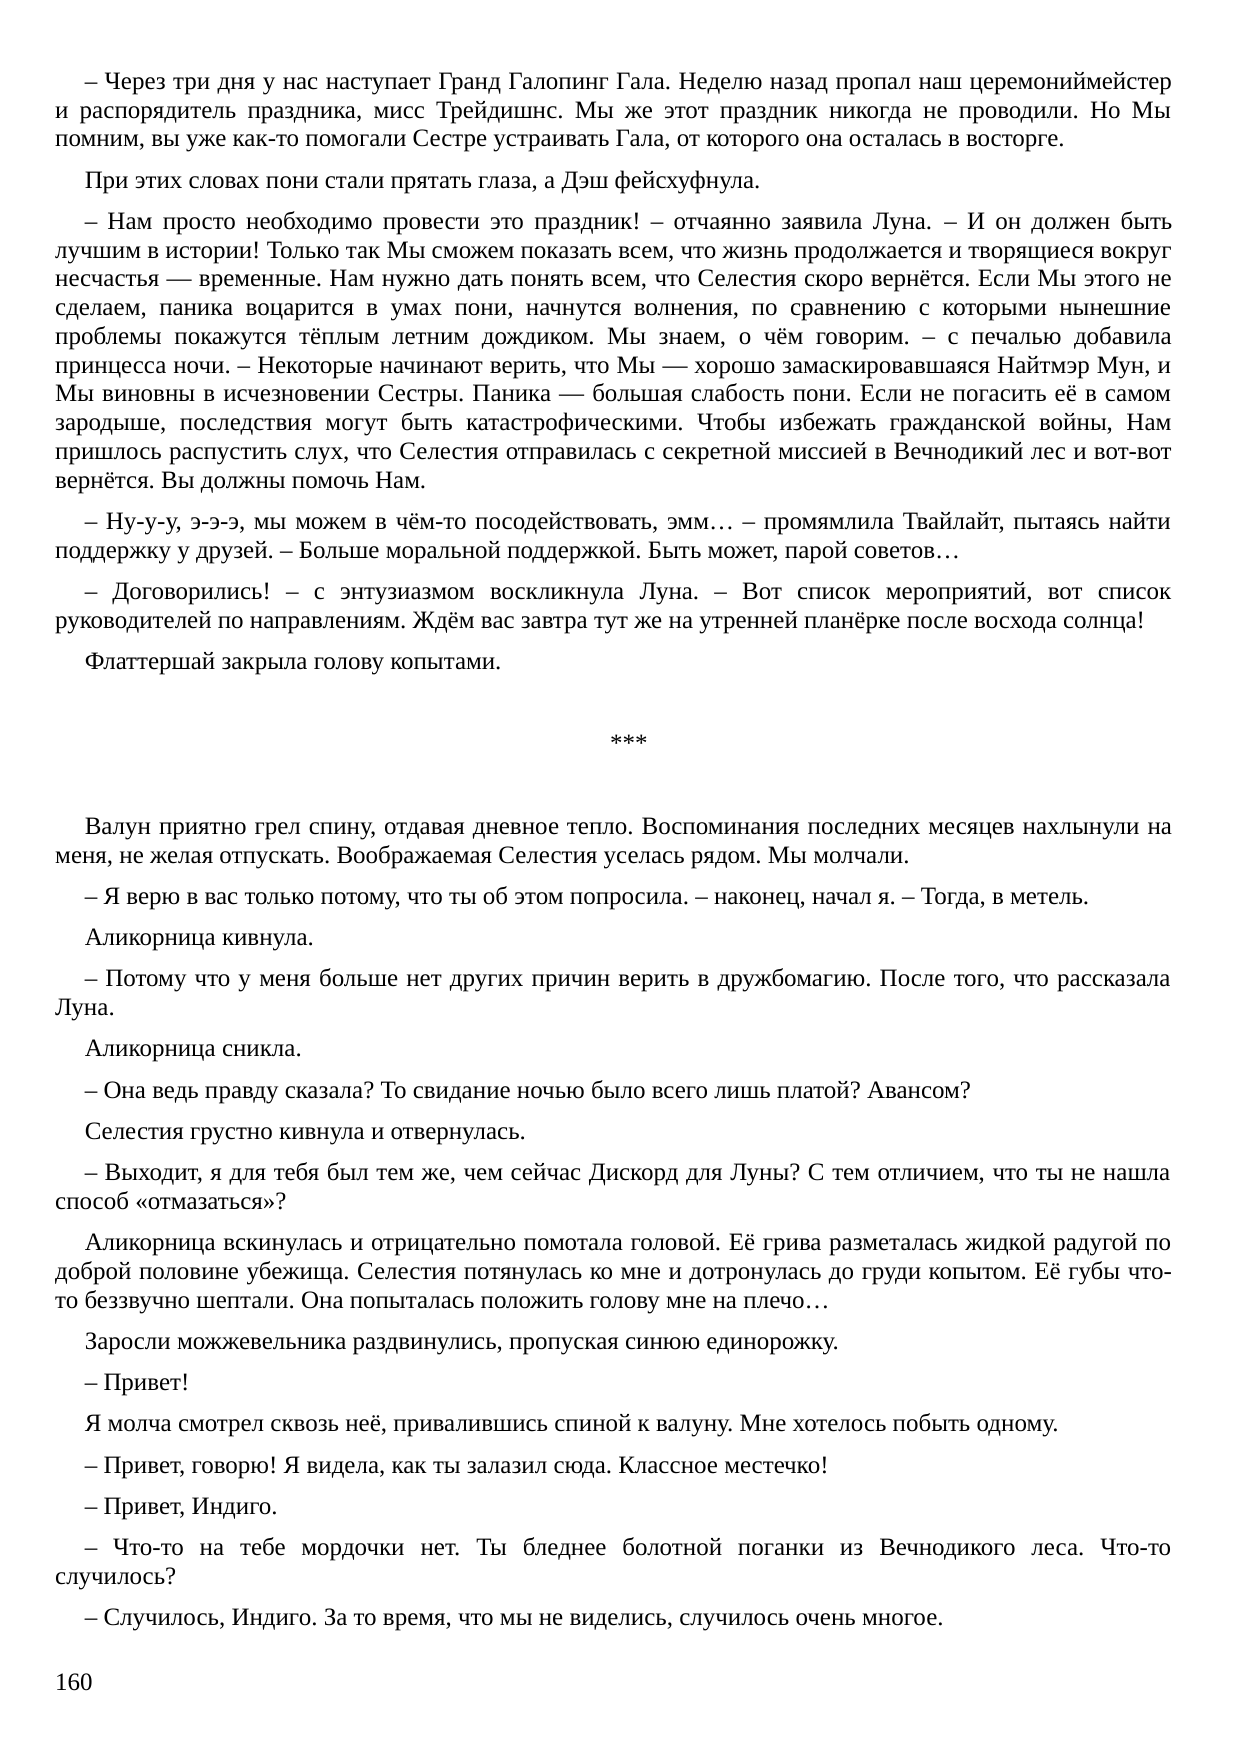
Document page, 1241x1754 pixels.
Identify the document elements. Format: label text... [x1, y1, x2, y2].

text Заросли можжевельника раздвинулись, пропуская синюю единорожку. [55, 1326, 1173, 1355]
text – Нам просто необходимо провести это праздник! – отчаянно заявила Луна. – И он должен быть лучшим в истории! Только так Мы сможем показать всем, что жизнь продолжается и творящиеся вокруг несчастья — временные. Нам нужно дать понять всем, что Селестия скоро вернётся. Если Мы этого не сделаем, паника воцарится в умах пони, начнутся волнения, по сравнению с которыми нынешние проблемы покажутся тёплым летним дождиком. Мы знаем, о чём говорим. – с печалью добавила принцесса ночи. – Некоторые начинают верить, что Мы — хорошо замаскировавшаяся Найтмэр Мун, и Мы виновны в исчезновении Сестры. Паника — большая слабость пони. Если не погасить её в самом зародыше, последствия могут быть катастрофическими. Чтобы избежать гражданской войны, Нам пришлось распустить слух, что Селестия отправилась с секретной миссией в Вечнодикий лес и вот-вот вернётся. Вы должны помочь Нам. [55, 206, 1173, 493]
text Аликорница вскинулась и отрицательно помотала головой. Её грива разметалась жидкой радугой по доброй половине убежища. Селестия потянулась ко мне и дотронулась до груди копытом. Её губы что-то беззвучно шептали. Она попыталась положить голову мне на плечо… [55, 1227, 1173, 1313]
text – Случилось, Индиго. За то время, что мы не виделись, случилось очень многое. [55, 1602, 1173, 1631]
text – Потому что у меня больше нет других причин верить в дружбомагию. После того, что рассказала Луна. [55, 963, 1173, 1021]
text Флаттершай закрыла голову копытами. [55, 646, 1173, 675]
text Аликорница кивнула. [55, 922, 1173, 951]
text – Ну-у-у, э-э-э, мы можем в чём-то посодействовать, эмм… – промямлила Твайлайт, пытаясь найти поддержку у друзей. – Больше моральной поддержкой. Быть может, парой советов… [55, 506, 1173, 563]
text – Я верю в вас только потому, что ты об этом попросила. – наконец, начал я. – Тогда, в метель. [55, 881, 1173, 910]
text – Привет, Индиго. [55, 1491, 1173, 1520]
text – Что-то на тебе мордочки нет. Ты бледнее болотной поганки из Вечнодикого леса. Что-то случилось? [55, 1532, 1173, 1590]
text – Привет, говорю! Я видела, как ты залазил сюда. Классное местечко! [55, 1450, 1173, 1478]
text Селестия грустно кивнула и отвернулась. [55, 1116, 1173, 1145]
text – Договорились! – с энтузиазмом воскликнула Луна. – Вот список мероприятий, вот список руководителей по направлениям. Ждём вас завтра тут же на утренней планёрке после восхода солнца! [55, 576, 1173, 633]
text *** [55, 728, 1173, 757]
text – Выходит, я для тебя был тем же, чем сейчас Дискорд для Луны? С тем отличием, что ты не нашла способ «отмазаться»? [55, 1157, 1173, 1215]
text Аликорница сникла. [55, 1033, 1173, 1062]
text Валун приятно грел спину, отдавая дневное тепло. Воспоминания последних месяцев нахлынули на меня, не желая отпускать. Воображаемая Селестия уселась рядом. Мы молчали. [55, 811, 1173, 868]
text – Она ведь правду сказала? То свидание ночью было всего лишь платой? Авансом? [55, 1075, 1173, 1103]
text Я молча смотрел сквозь неё, привалившись спиной к валуну. Мне хотелось побыть одному. [55, 1408, 1173, 1437]
text При этих словах пони стали прятать глаза, а Дэш фейсхуфнула. [55, 165, 1173, 193]
text – Привет! [55, 1367, 1173, 1396]
text – Через три дня у нас наступает Гранд Галопинг Гала. Неделю назад пропал наш церемониймейстер и распорядитель праздника, мисс Трейдишнс. Мы же этот праздник никогда не проводили. Но Мы помним, вы уже как-то помогали Сестре устраивать Гала, от которого она осталась в восторге. [55, 66, 1173, 152]
